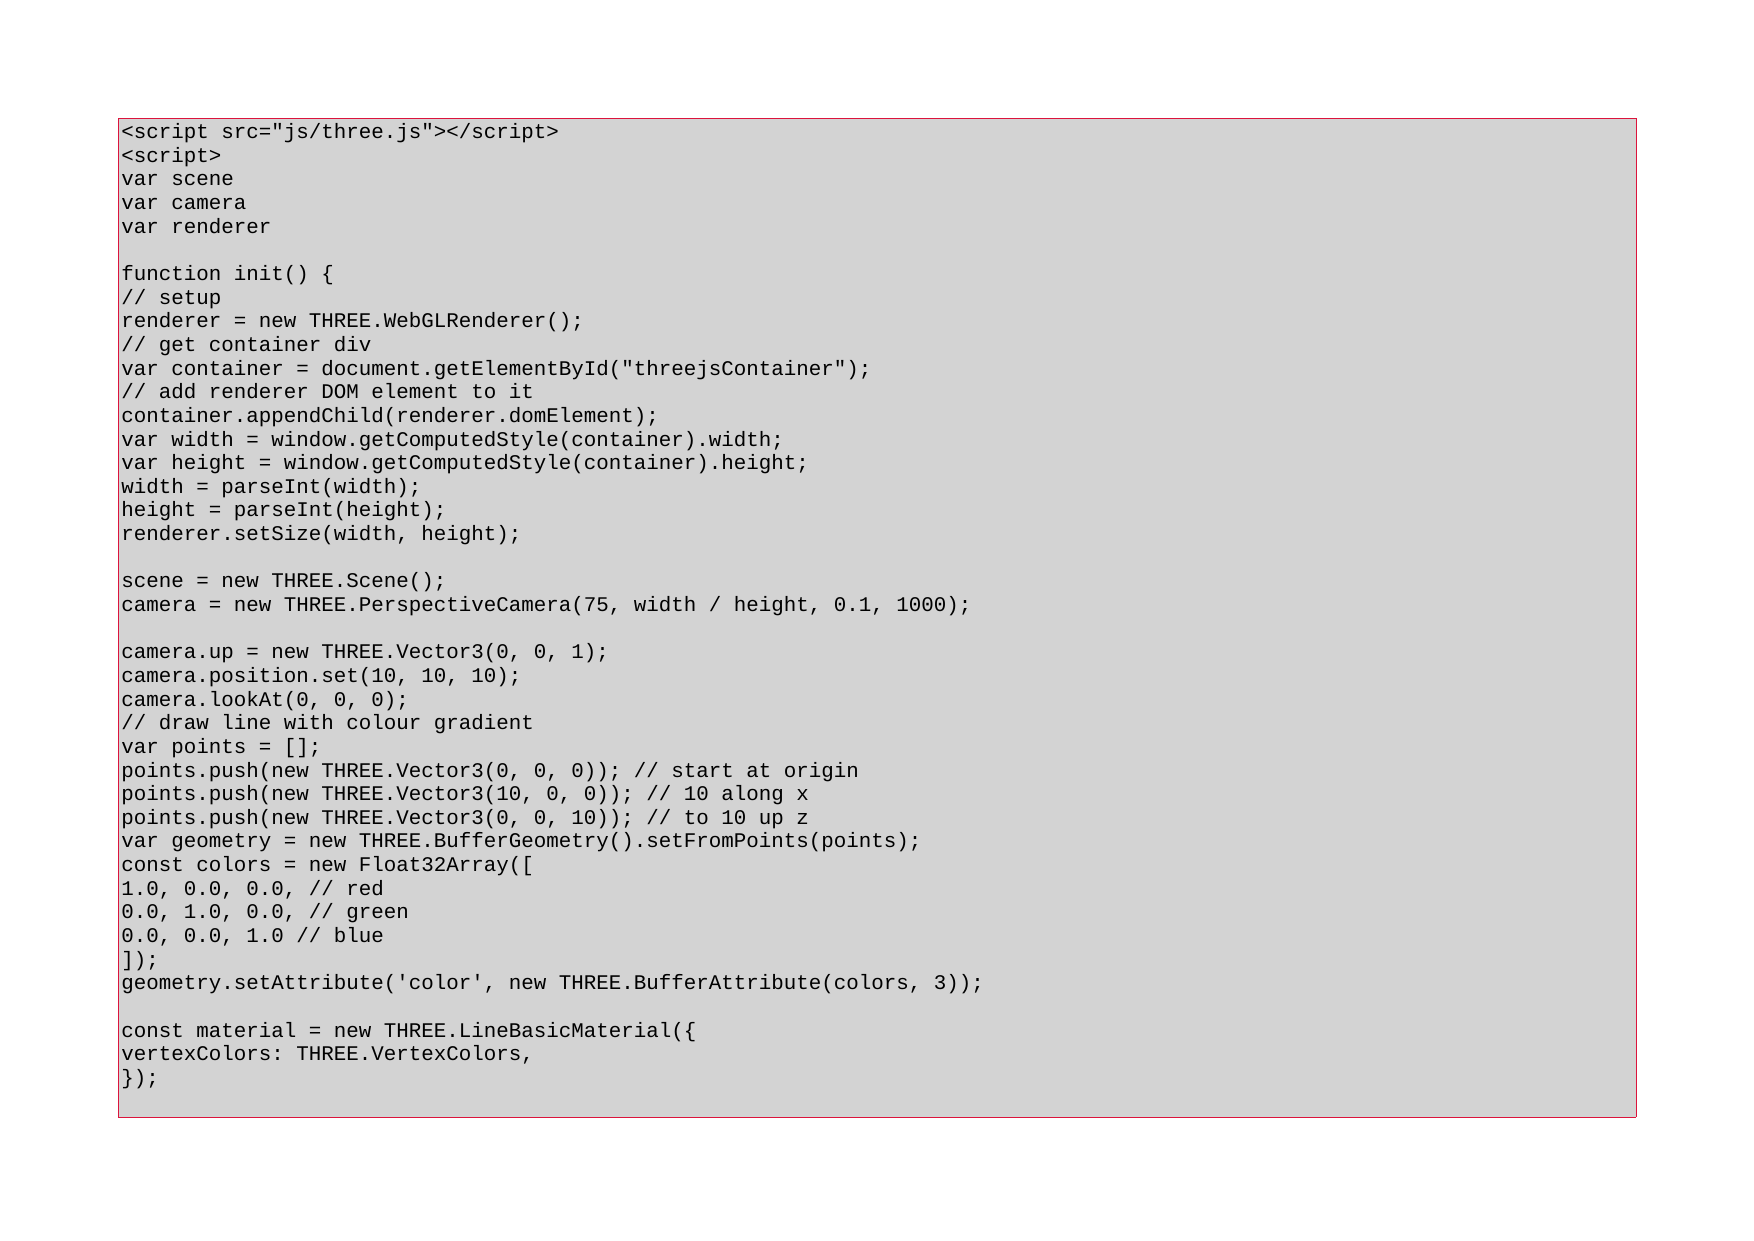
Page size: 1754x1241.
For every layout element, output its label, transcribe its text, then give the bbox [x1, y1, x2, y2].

text var scene [119, 165, 1636, 189]
text vertexColors: THREE.VertexColors, [119, 1040, 1636, 1064]
text var width = window.getComputedStyle(container).width; [119, 426, 1636, 449]
text points.push(new THREE.Vector3(10, 0, 0)); // 10 along x [119, 780, 1636, 804]
text points.push(new THREE.Vector3(0, 0, 0)); // start at origin [119, 757, 1636, 780]
text var renderer [119, 213, 1636, 236]
text const colors = new Float32Array([ [119, 851, 1636, 875]
text geometry.setAttribute('color', new THREE.BufferAttribute(colors, 3)); [119, 969, 1636, 993]
text camera.position.set(10, 10, 10); [119, 662, 1636, 686]
text var geometry = new THREE.BufferGeometry().setFromPoints(points); [119, 827, 1636, 851]
text var camera [119, 189, 1636, 213]
text width = parseInt(width); [119, 473, 1636, 496]
text renderer.setSize(width, height); [119, 520, 1636, 544]
text camera.up = new THREE.Vector3(0, 0, 1); [119, 638, 1636, 662]
text }); [119, 1064, 1636, 1088]
text camera.lookAt(0, 0, 0); [119, 686, 1636, 709]
text function init() { [119, 260, 1636, 284]
text var points = []; [119, 733, 1636, 757]
text points.push(new THREE.Vector3(0, 0, 10)); // to 10 up z [119, 804, 1636, 827]
text height = parseInt(height); [119, 496, 1636, 520]
text container.appendChild(renderer.domElement); [119, 402, 1636, 426]
text const material = new THREE.LineBasicMaterial({ [119, 1017, 1636, 1040]
text <script> [119, 142, 1636, 165]
text <script src="js/three.js"></script> [119, 119, 1636, 142]
text 1.0, 0.0, 0.0, // red [119, 875, 1636, 898]
text 0.0, 1.0, 0.0, // green [119, 898, 1636, 922]
text ]); [119, 946, 1636, 969]
text renderer = new THREE.WebGLRenderer(); [119, 307, 1636, 331]
text // get container div [119, 331, 1636, 354]
text camera = new THREE.PerspectiveCamera(75, width / height, 0.1, 1000); [119, 591, 1636, 615]
text scene = new THREE.Scene(); [119, 567, 1636, 591]
text var height = window.getComputedStyle(container).height; [119, 449, 1636, 473]
text 0.0, 0.0, 1.0 // blue [119, 922, 1636, 946]
text // setup [119, 284, 1636, 307]
text var container = document.getElementById("threejsContainer"); [119, 354, 1636, 378]
text // add renderer DOM element to it [119, 378, 1636, 402]
text // draw line with colour gradient [119, 709, 1636, 733]
